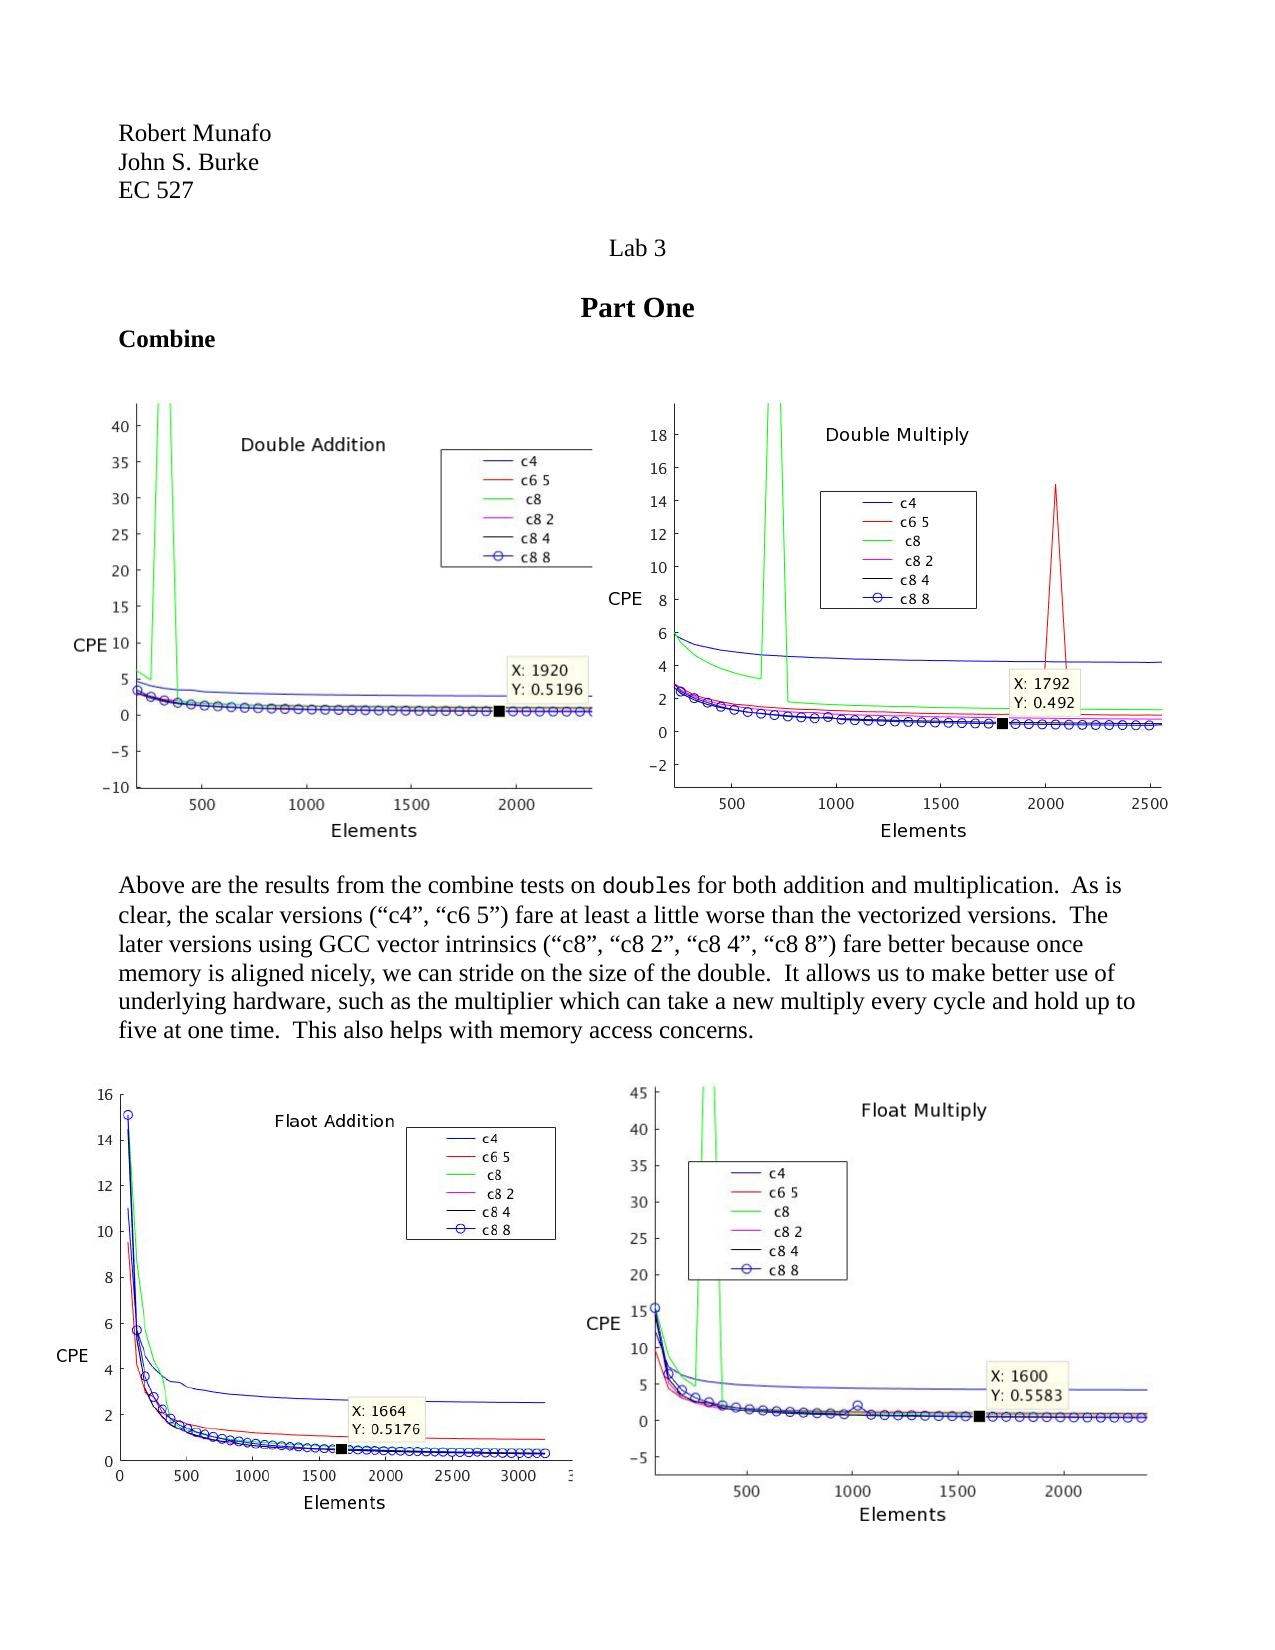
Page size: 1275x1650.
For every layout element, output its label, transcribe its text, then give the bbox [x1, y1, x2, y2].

text John S. Burke [118, 147, 1157, 176]
text Combine [118, 324, 1157, 353]
text Robert Munafo [118, 118, 1157, 147]
text Part One [118, 291, 1157, 324]
text Above are the results from the combine tests on doubles for both addition and multiplication. As is clear, the scalar versions (“c4”, “c6 5”) fare at least a little worse than the vectorized versions. The later versions using GCC vector intrinsics (“c8”, “c8 2”, “c8 4”, “c8 8”) fare better because once memory is aligned nicely, we can stride on the size of the double. It allows us to make better use of underlying hardware, such as the multiplier which can take a new multiply every cycle and hold up to five at one time. This also helps with memory access concerns. [118, 870, 1157, 1044]
picture [41, 1051, 1208, 1528]
text Lab 3 [118, 233, 1157, 262]
text EC 527 [118, 176, 1157, 204]
picture [54, 369, 1221, 841]
